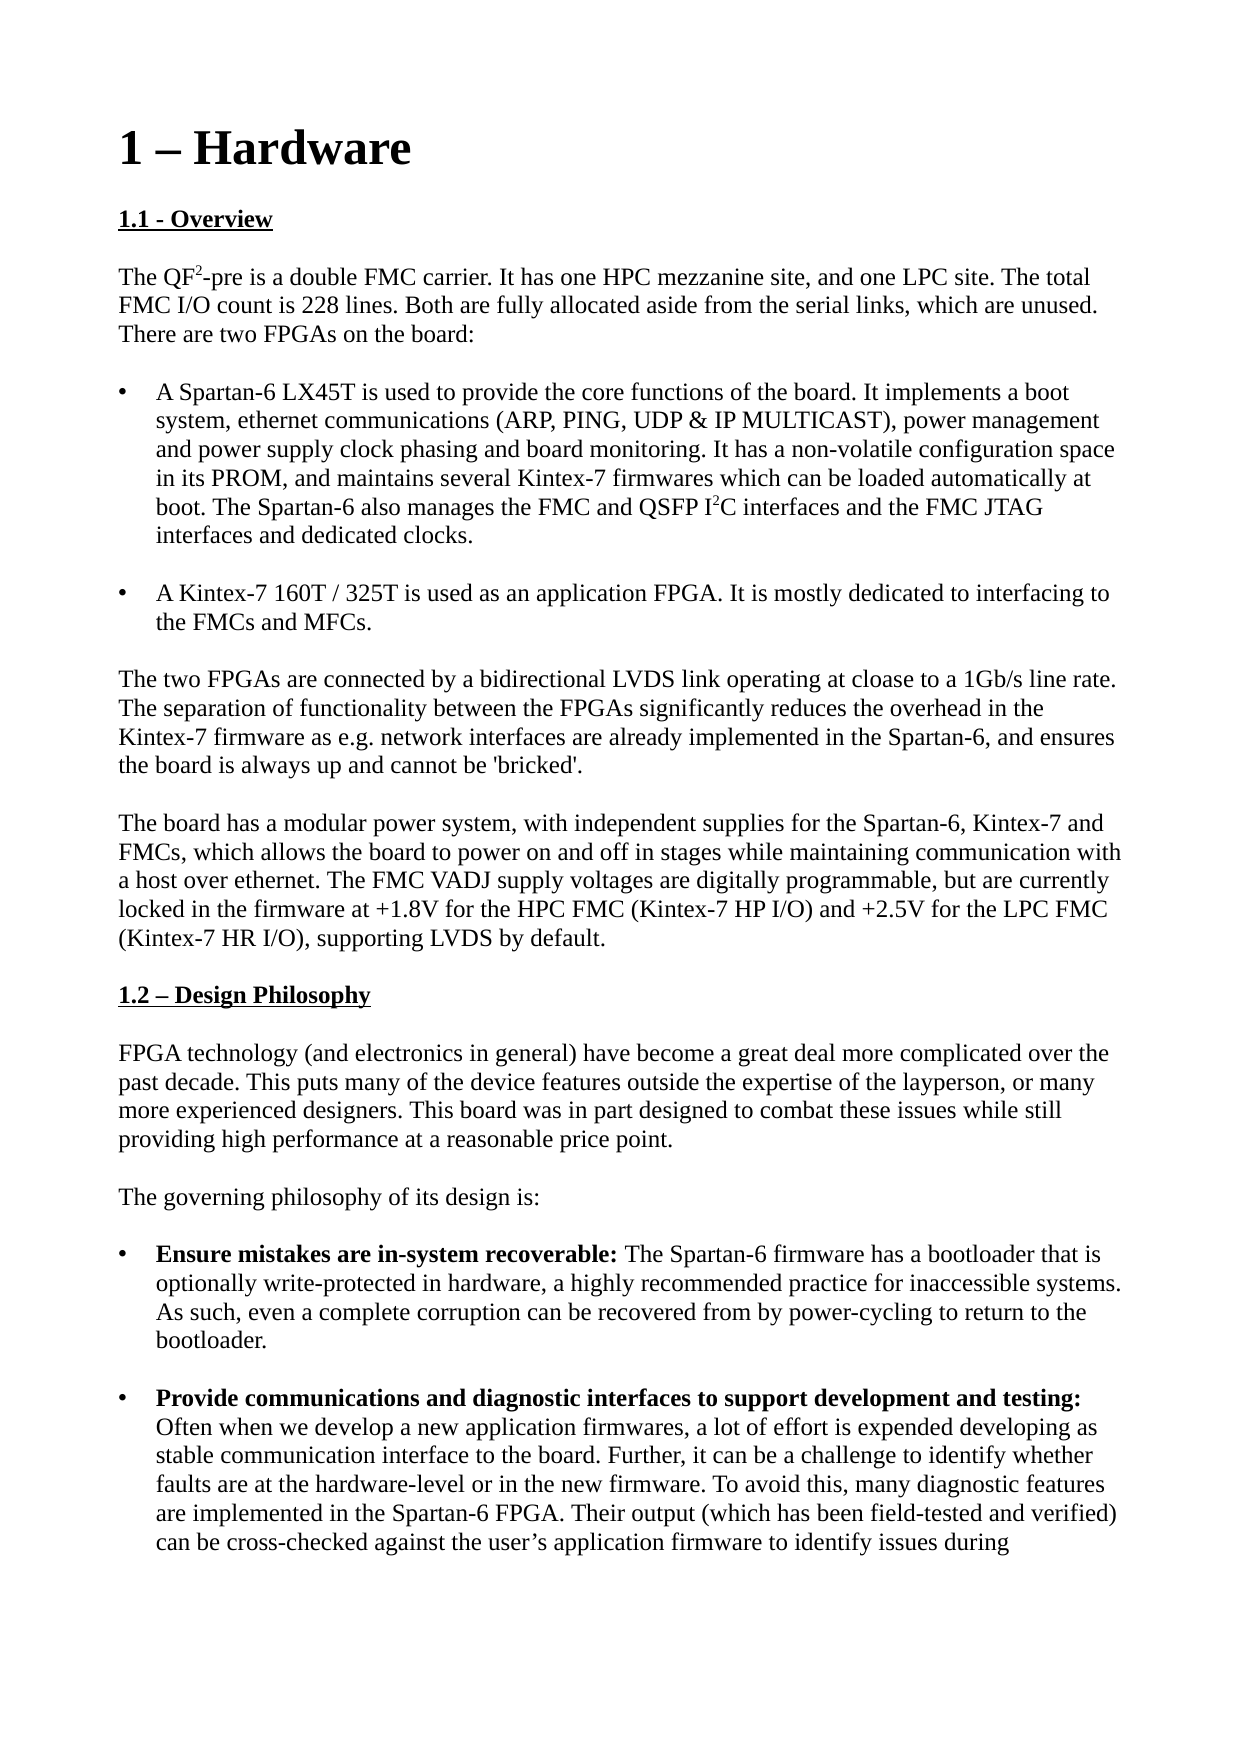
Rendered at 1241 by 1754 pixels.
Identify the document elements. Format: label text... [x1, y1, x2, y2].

text FPGA technology (and electronics in general) have become a great deal more complicated over the past decade. This puts many of the device features outside the expertise of the layperson, or many more experienced designers. This board was in part designed to combat these issues while still providing high performance at a reasonable price point. [118, 1038, 1122, 1153]
list A Spartan-6 LX45T is used to provide the core functions of the board. It implements a boot system, ethernet communications (ARP, PING, UDP & IP MULTICAST), power management and power supply clock phasing and board monitoring. It has a non-volatile configuration space in its PROM, and maintains several Kintex-7 firmwares which can be loaded automatically at boot. The Spartan-6 also manages the FMC and QSFP I2C interfaces and the FMC JTAG interfaces and dedicated clocks. [118, 377, 1122, 549]
text 1 – Hardware [118, 118, 1122, 176]
list Provide communications and diagnostic interfaces to support development and testing: Often when we develop a new application firmwares, a lot of effort is expended developing as stable communication interface to the board. Further, it can be a challenge to identify whether faults are at the hardware-level or in the new firmware. To avoid this, many diagnostic features are implemented in the Spartan-6 FPGA. Their output (which has been field-tested and verified) can be cross-checked against the user’s application firmware to identify issues during [118, 1383, 1122, 1556]
text The board has a modular power system, with independent supplies for the Spartan-6, Kintex-7 and FMCs, which allows the board to power on and off in stages while maintaining communication with a host over ethernet. The FMC VADJ supply voltages are digitally programmable, but are currently locked in the firmware at +1.8V for the HPC FMC (Kintex-7 HP I/O) and +2.5V for the LPC FMC (Kintex-7 HR I/O), supporting LVDS by default. [118, 808, 1122, 952]
text The two FPGAs are connected by a bidirectional LVDS link operating at cloase to a 1Gb/s line rate. The separation of functionality between the FPGAs significantly reduces the overhead in the Kintex-7 firmware as e.g. network interfaces are already implemented in the Spartan-6, and ensures the board is always up and cannot be 'bricked'. [118, 664, 1122, 779]
text The QF2-pre is a double FMC carrier. It has one HPC mezzanine site, and one LPC site. The total FMC I/O count is 228 lines. Both are fully allocated aside from the serial links, which are unused. There are two FPGAs on the board: [118, 262, 1122, 348]
text 1.2 – Design Philosophy [118, 981, 1122, 1009]
text The governing philosophy of its design is: [118, 1182, 1122, 1211]
text 1.1 - Overview [118, 204, 1122, 233]
list Ensure mistakes are in-system recoverable: The Spartan-6 firmware has a bootloader that is optionally write-protected in hardware, a highly recommended practice for inaccessible systems. As such, even a complete corruption can be recovered from by power-cycling to return to the bootloader. [118, 1239, 1122, 1354]
list A Kintex-7 160T / 325T is used as an application FPGA. It is mostly dedicated to interfacing to the FMCs and MFCs. [118, 578, 1122, 636]
